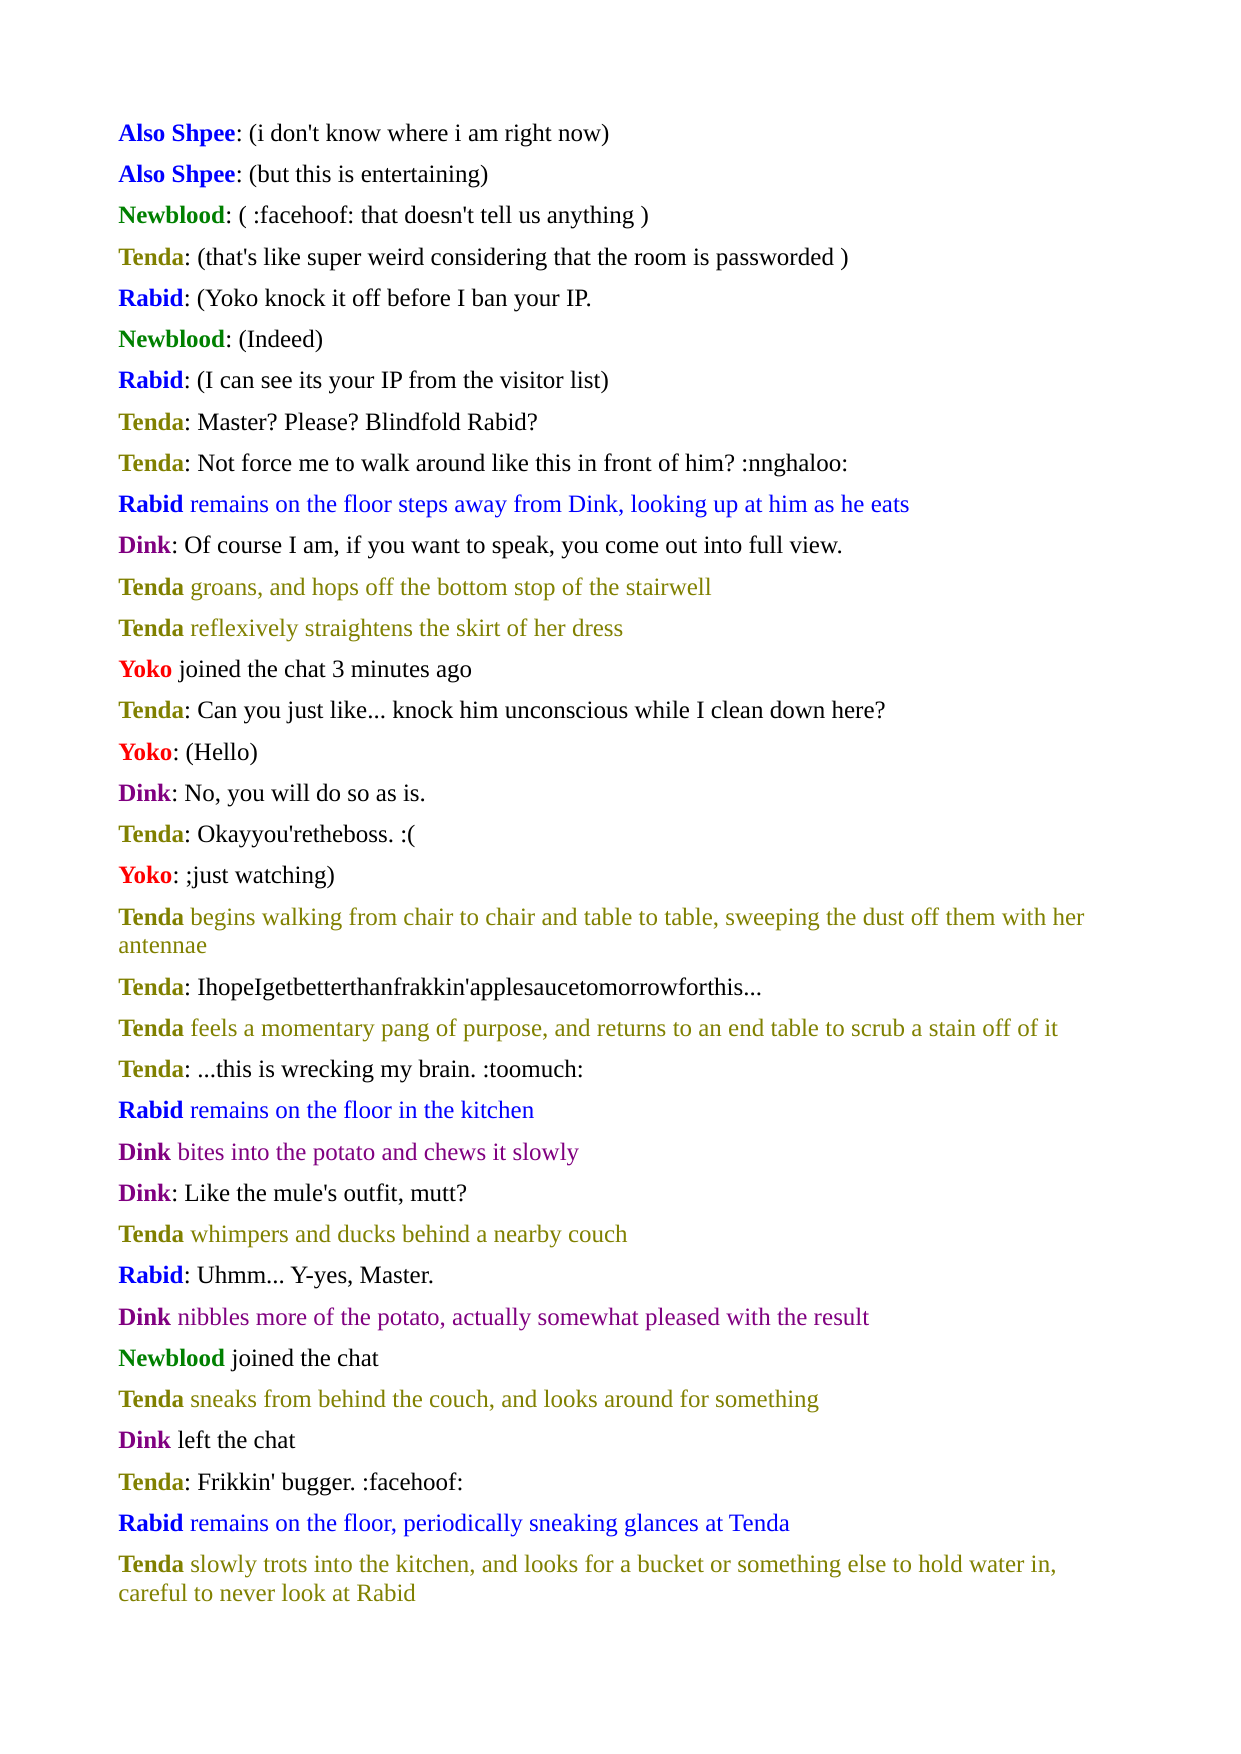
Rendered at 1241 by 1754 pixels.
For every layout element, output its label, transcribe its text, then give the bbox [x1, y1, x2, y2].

text Dink: Like the mule's outfit, mutt? [118, 1178, 1122, 1207]
text Rabid remains on the floor steps away from Dink, looking up at him as he eats [118, 489, 1122, 518]
text Yoko: ;just watching) [118, 861, 1122, 889]
text Tenda begins walking from chair to chair and table to table, sweeping the dust off them with her antennae [118, 902, 1122, 959]
text Newblood: ( :facehoof: that doesn't tell us anything ) [118, 201, 1122, 229]
text Rabid: (I can see its your IP from the visitor list) [118, 366, 1122, 394]
text Tenda: Master? Please? Blindfold Rabid? [118, 407, 1122, 436]
text Tenda slowly trots into the kitchen, and looks for a bucket or something else to hold water in, careful to never look at Rabid [118, 1549, 1122, 1607]
text Tenda: Frikkin' bugger. :facehoof: [118, 1467, 1122, 1496]
text Tenda: Okayyou'retheboss. :( [118, 819, 1122, 848]
text Dink bites into the potato and chews it slowly [118, 1137, 1122, 1166]
text Dink: No, you will do so as is. [118, 778, 1122, 807]
text Rabid remains on the floor, periodically sneaking glances at Tenda [118, 1508, 1122, 1537]
text Dink left the chat [118, 1426, 1122, 1454]
text Tenda feels a momentary pang of purpose, and returns to an end table to scrub a stain off of it [118, 1013, 1122, 1042]
text Also Shpee: (but this is entertaining) [118, 159, 1122, 188]
text Tenda sneaks from behind the couch, and looks around for something [118, 1384, 1122, 1413]
text Tenda: (that's like super weird considering that the room is passworded ) [118, 242, 1122, 271]
text Rabid remains on the floor in the kitchen [118, 1096, 1122, 1124]
text Yoko joined the chat 3 minutes ago [118, 654, 1122, 683]
text Newblood joined the chat [118, 1343, 1122, 1372]
text Tenda: ...this is wrecking my brain. :toomuch: [118, 1054, 1122, 1083]
text Dink: Of course I am, if you want to speak, you come out into full view. [118, 531, 1122, 559]
text Yoko: (Hello) [118, 737, 1122, 766]
text Tenda reflexively straightens the skirt of her dress [118, 613, 1122, 642]
text Tenda: Can you just like... knock him unconscious while I clean down here? [118, 696, 1122, 724]
text Newblood: (Indeed) [118, 324, 1122, 353]
text Dink nibbles more of the potato, actually somewhat pleased with the result [118, 1302, 1122, 1331]
text Also Shpee: (i don't know where i am right now) [118, 118, 1122, 147]
text Rabid: (Yoko knock it off before I ban your IP. [118, 283, 1122, 312]
text Tenda: IhopeIgetbetterthanfrakk​in'applesaucetomorrowfor​this... [118, 972, 1122, 1001]
text Tenda whimpers and ducks behind a nearby couch [118, 1219, 1122, 1248]
text Tenda groans, and hops off the bottom stop of the stairwell [118, 572, 1122, 601]
text Rabid: Uhmm... Y-yes, Master. [118, 1261, 1122, 1289]
text Tenda: Not force me to walk around like this in front of him? :nnghaloo: [118, 448, 1122, 477]
